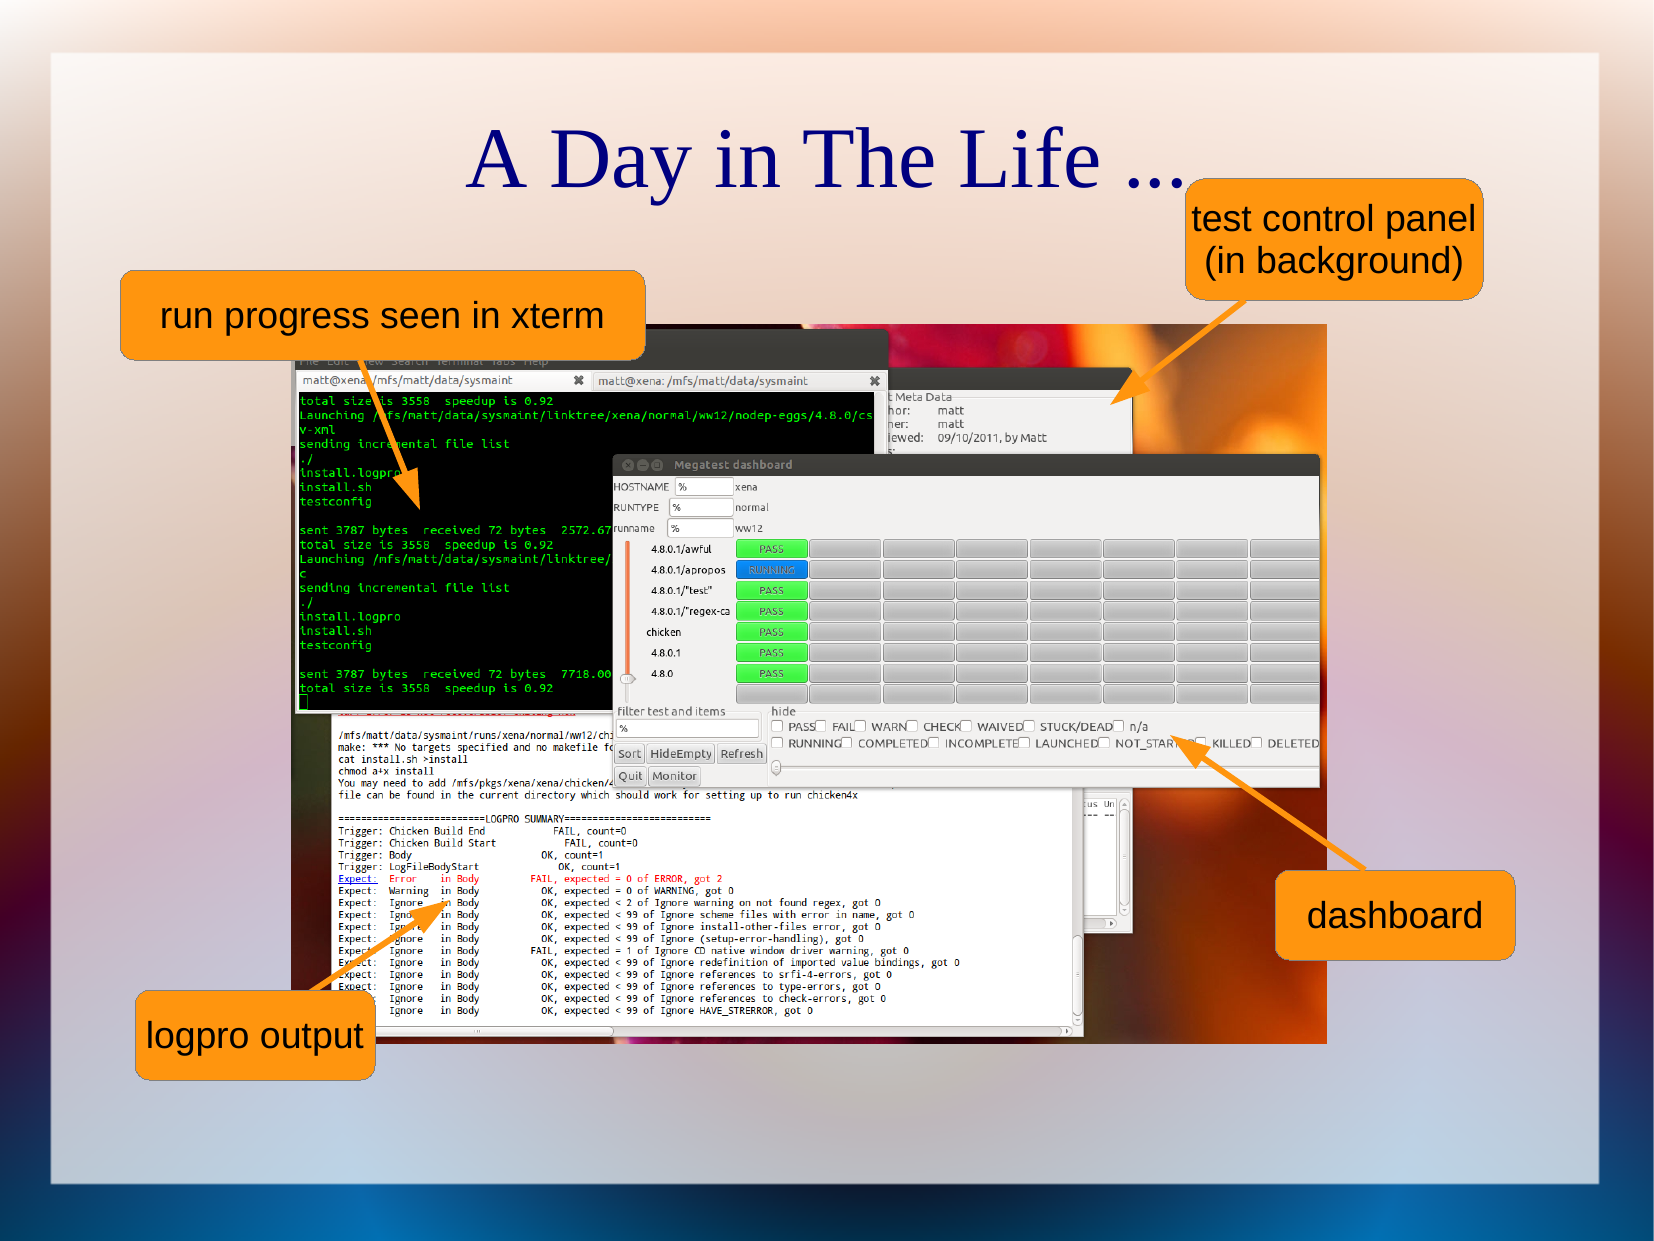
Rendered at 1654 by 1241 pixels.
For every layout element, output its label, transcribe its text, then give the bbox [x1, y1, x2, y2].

text_box logpro output [135, 990, 376, 1081]
title A Day in The Life ... [82, 55, 1571, 263]
text_box test control panel (in background) [1185, 178, 1484, 301]
text_box run progress seen in xterm [120, 270, 646, 361]
text_box dashboard [1275, 870, 1516, 961]
picture [0, 0, 1654, 1241]
